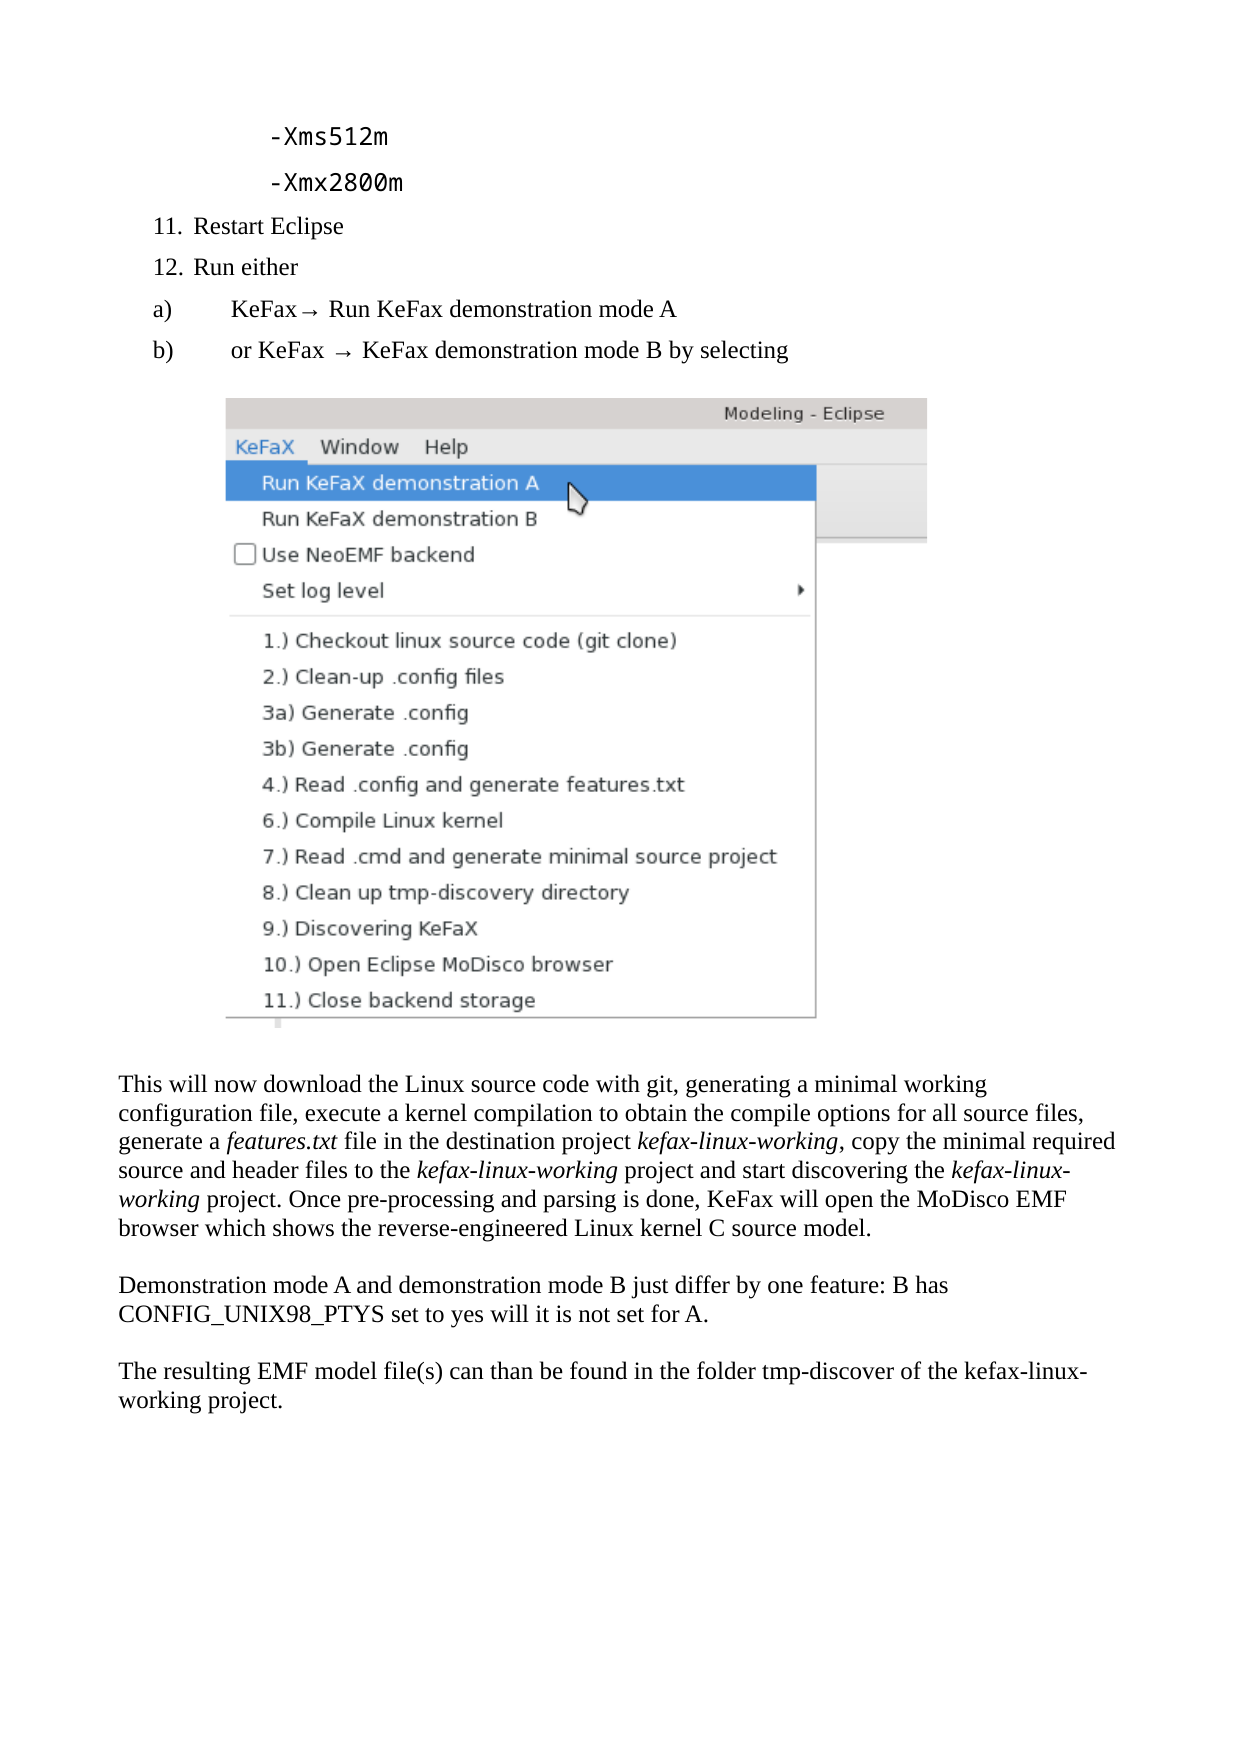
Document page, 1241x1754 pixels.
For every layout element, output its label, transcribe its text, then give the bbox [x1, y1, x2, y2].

text This will now download the Linux source code with git, generating a minimal working configuration file, execute a kernel compilation to obtain the compile options for all source files, generate a features.txt file in the destination project kefax-linux-working, copy the minimal required source and header files to the kefax-linux-working project and start discovering the kefax-linux-working project. Once pre-processing and parsing is done, KeFax will open the MoDisco EMF browser which shows the reverse-engineered Linux kernel C source model. [118, 1069, 1122, 1241]
list Restart Eclipse [146, 211, 1122, 240]
list KeFax→ Run KeFax demonstration mode A [146, 294, 1122, 322]
picture [225, 398, 928, 1028]
list Run either [146, 252, 1122, 281]
text -Xmx2800m [268, 165, 1122, 199]
text Demonstration mode A and demonstration mode B just differ by one feature: B has CONFIG_UNIX98_PTYS set to yes will it is not set for A. [118, 1270, 1122, 1328]
list or KeFax → KeFax demonstration mode B by selecting [146, 335, 1122, 364]
text -Xms512m [268, 118, 1122, 152]
text The resulting EMF model file(s) can than be found in the folder tmp-discover of the kefax-linux-working project. [118, 1356, 1122, 1414]
